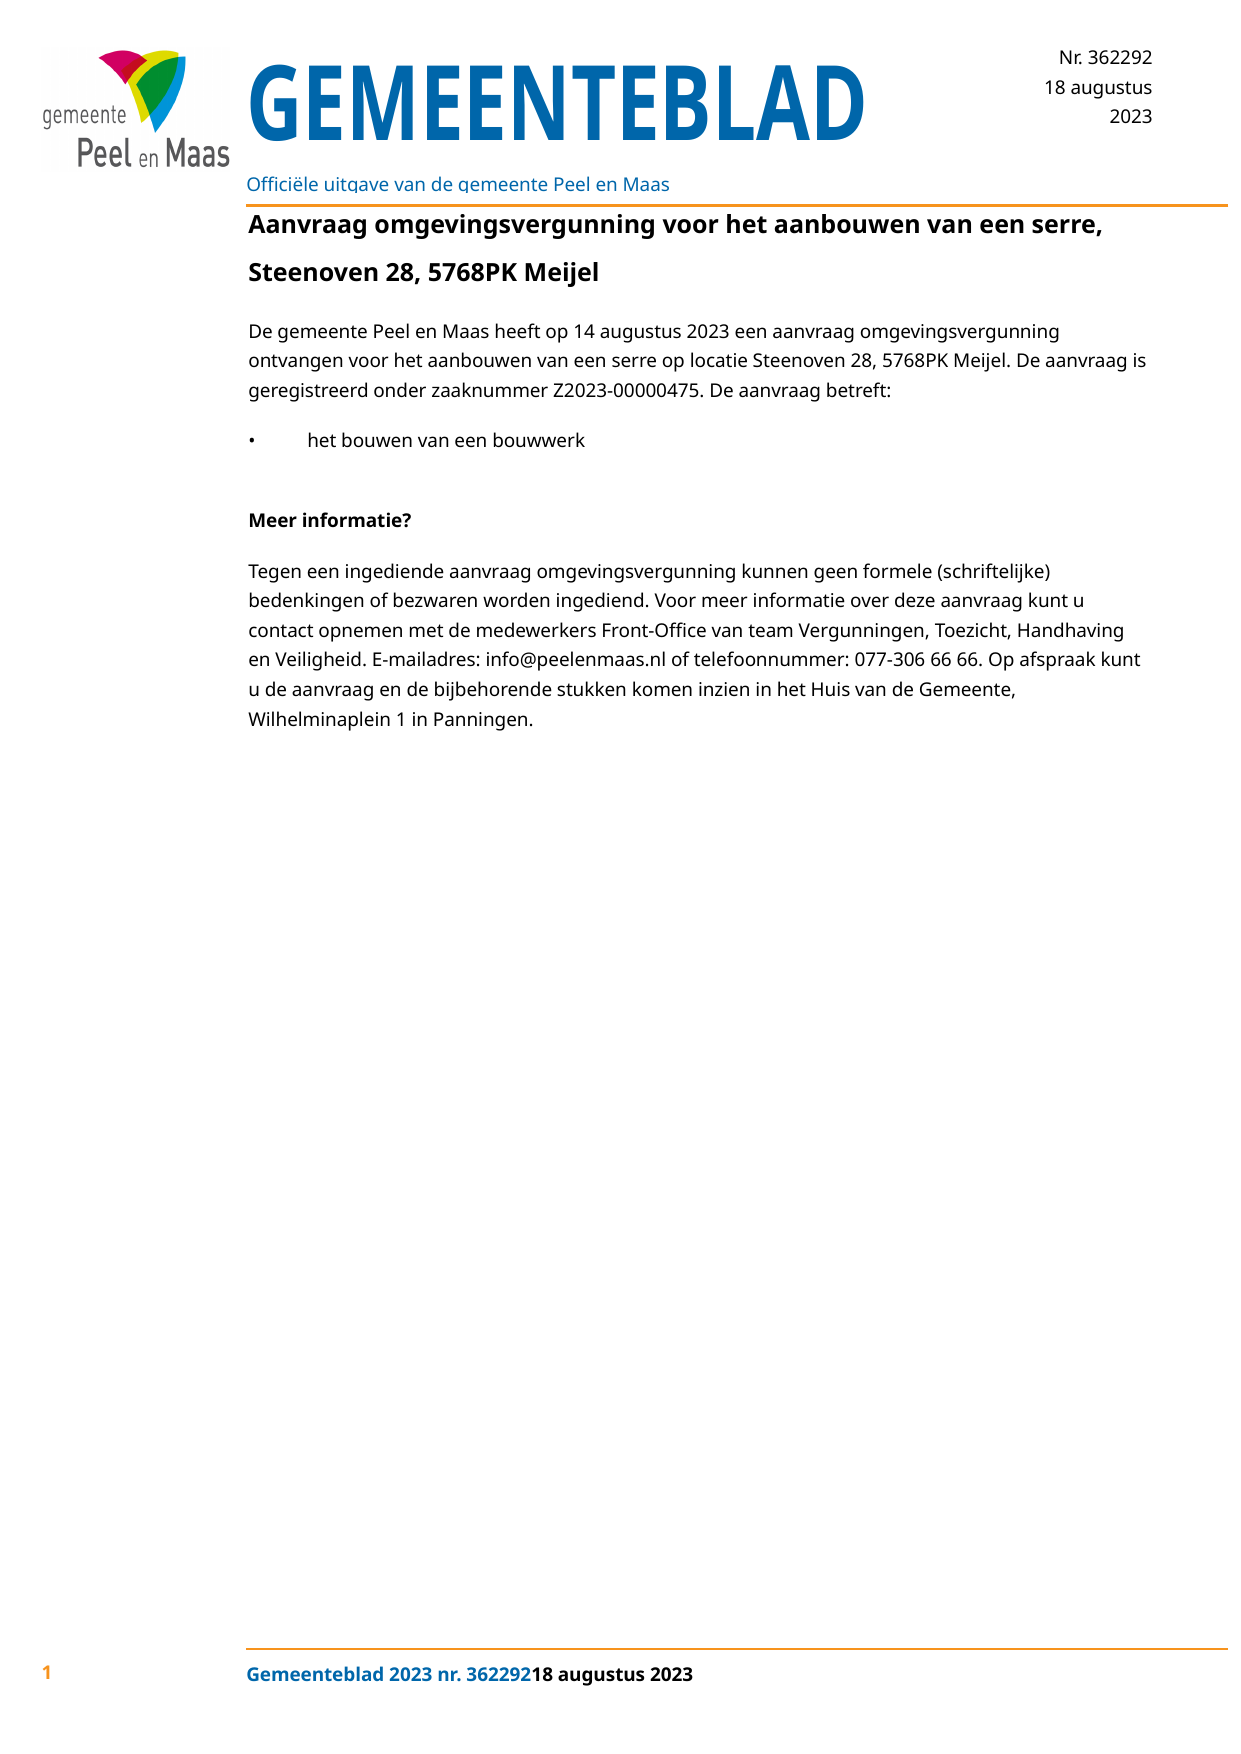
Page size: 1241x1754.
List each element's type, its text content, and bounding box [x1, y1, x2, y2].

list het bouwen van een bouwwerk [248, 427, 1152, 453]
text Meer informatie? [248, 507, 1152, 533]
text De gemeente Peel en Maas heeft op 14 augustus 2023 een aanvraag omgevingsvergunning ontvangen voor het aanbouwen van een serre op locatie Steenoven 28, 5768PK Meijel. De aanvraag is geregistreerd onder zaaknummer Z2023-00000475. De aanvraag betreft: [248, 318, 1152, 403]
picture [41, 47, 231, 172]
text Aanvraag omgevingsvergunning voor het aanbouwen van een serre, Steenoven 28, 5768PK Meijel [248, 207, 1152, 288]
text Tegen een ingediende aanvraag omgevingsvergunning kunnen geen formele (schriftelijke) bedenkingen of bezwaren worden ingediend. Voor meer informatie over deze aanvraag kunt u contact opnemen met de medewerkers Front-Office van team Vergunningen, Toezicht, Handhaving en Veiligheid. E-mailadres: info@peelenmaas.nl of telefoonnummer: 077-306 66 66. Op afspraak kunt u de aanvraag en de bijbehorende stukken komen inzien in het Huis van de Gemeente, Wilhelminaplein 1 in Panningen. [248, 558, 1152, 732]
